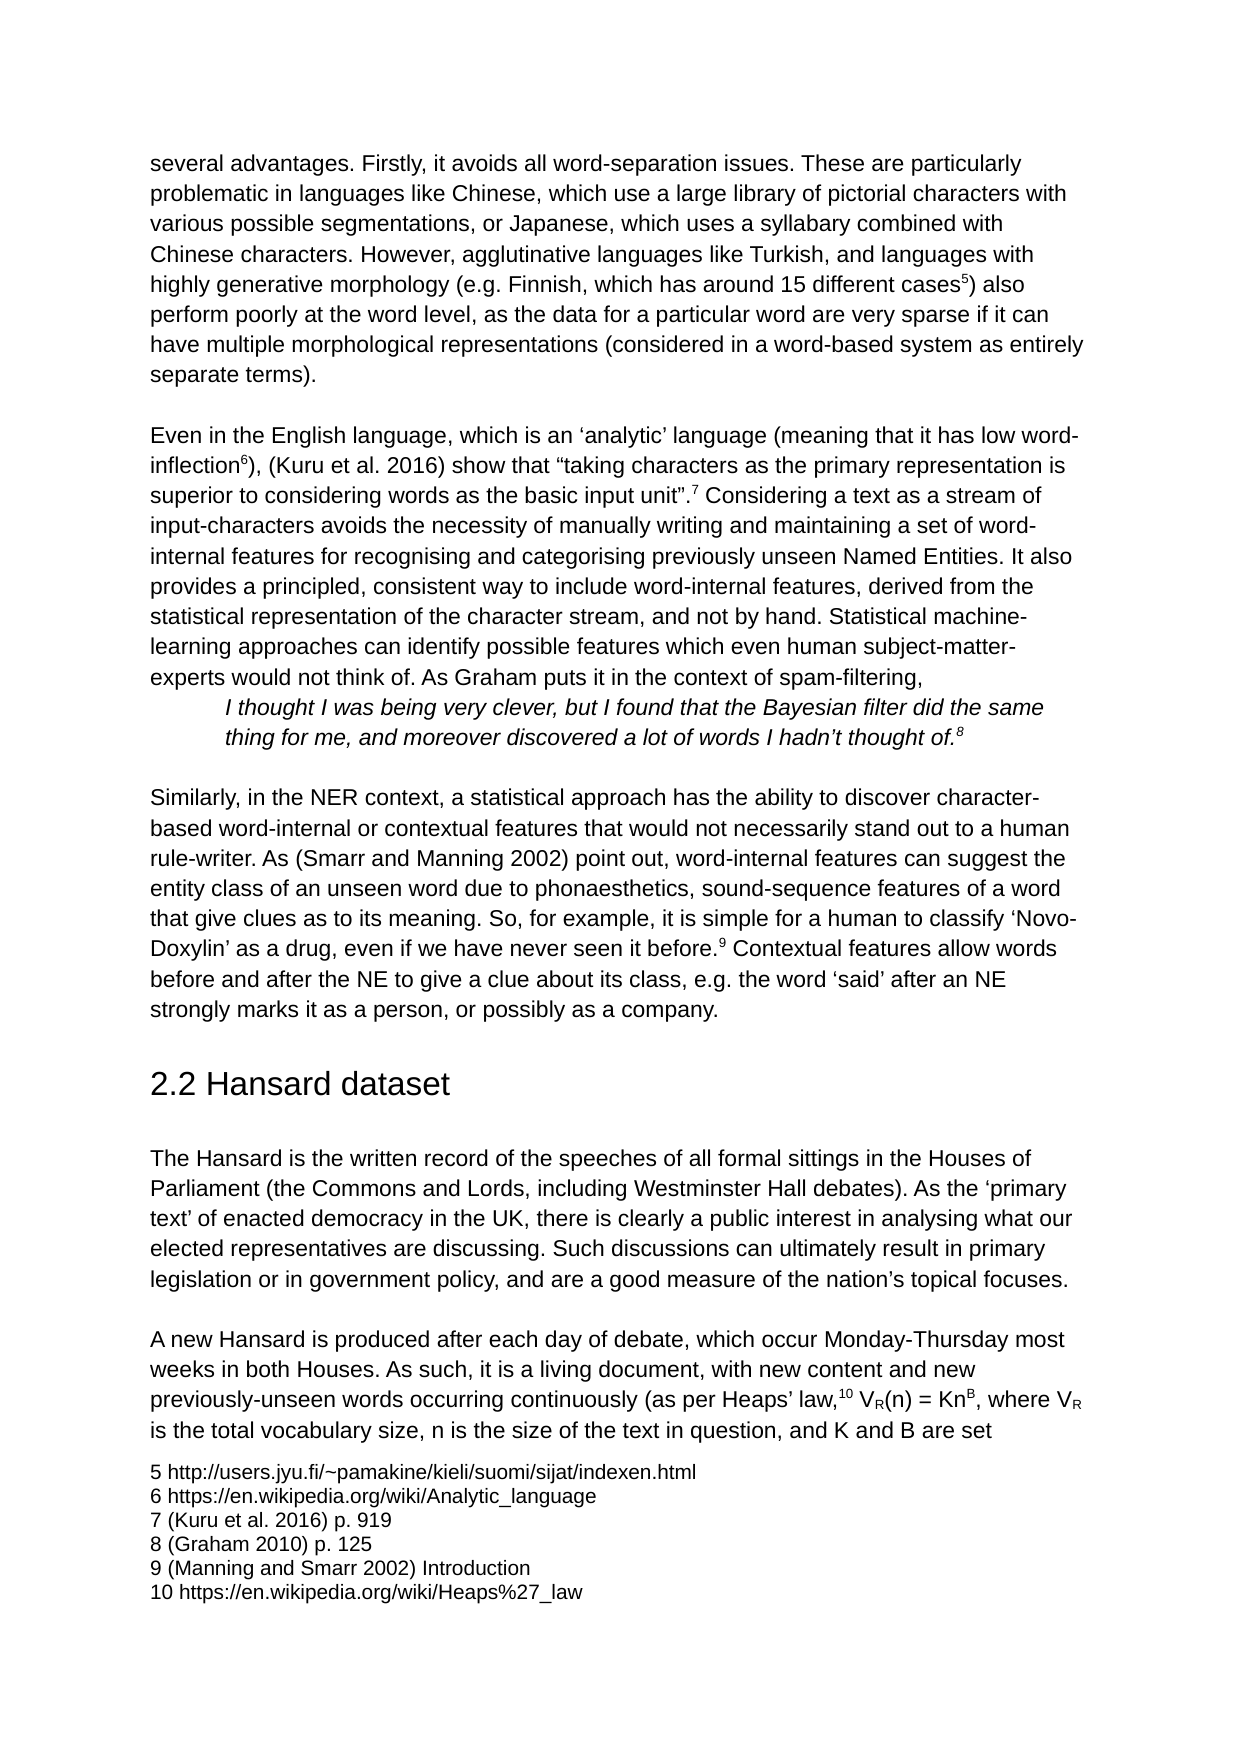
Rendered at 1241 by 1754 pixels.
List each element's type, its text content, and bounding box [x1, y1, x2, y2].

text A new Hansard is produced after each day of debate, which occur Monday-Thursday most weeks in both Houses. As such, it is a living document, with new content and new previously-unseen words occurring continuously (as per Heaps’ law, VR(n) = KnB, where VR is the total vocabulary size, n is the size of the text in question, and K and B are set [150, 1326, 1090, 1443]
text (Manning and Smarr 2002) Introduction [150, 1556, 1090, 1580]
text https://en.wikipedia.org/wiki/Analytic_language [150, 1484, 1090, 1508]
text I thought I was being very clever, but I found that the Bayesian filter did the same thing for me, and moreover discovered a lot of words I hadn’t thought of. [225, 694, 1090, 750]
subtitle 2.2 Hansard dataset [150, 1063, 1090, 1102]
text Similarly, in the NER context, a statistical approach has the ability to discover character-based word-internal or contextual features that would not necessarily stand out to a human rule-writer. As (Smarr and Manning 2002) point out, word-internal features can suggest the entity class of an unseen word due to phonaesthetics, sound-sequence features of a word that give clues as to its meaning. So, for example, it is simple for a human to classify ‘Novo-Doxylin’ as a drug, even if we have never seen it before. Contextual features allow words before and after the NE to give a clue about its class, e.g. the word ‘said’ after an NE strongly marks it as a person, or possibly as a company. [150, 784, 1090, 1022]
text several advantages. Firstly, it avoids all word-separation issues. These are particularly problematic in languages like Chinese, which use a large library of pictorial characters with various possible segmentations, or Japanese, which uses a syllabary combined with Chinese characters. However, agglutinative languages like Turkish, and languages with highly generative morphology (e.g. Finnish, which has around 15 different cases) also perform poorly at the word level, as the data for a particular word are very sparse if it can have multiple morphological representations (considered in a word-based system as entirely separate terms). [150, 150, 1090, 388]
text https://en.wikipedia.org/wiki/Heaps%27_law [150, 1580, 1090, 1604]
text (Graham 2010) p. 125 [150, 1532, 1090, 1556]
text http://users.jyu.fi/~pamakine/kieli/suomi/sijat/indexen.html [150, 1460, 1090, 1484]
text The Hansard is the written record of the speeches of all formal sittings in the Houses of Parliament (the Commons and Lords, including Westminster Hall debates). As the ‘primary text’ of enacted democracy in the UK, there is clearly a public interest in analysing what our elected representatives are discussing. Such discussions can ultimately result in primary legislation or in government policy, and are a good measure of the nation’s topical focuses. [150, 1145, 1090, 1292]
text Even in the English language, which is an ‘analytic’ language (meaning that it has low word-inflection), (Kuru et al. 2016) show that “taking characters as the primary representation is superior to considering words as the basic input unit”. Considering a text as a stream of input-characters avoids the necessity of manually writing and maintaining a set of word-internal features for recognising and categorising previously unseen Named Entities. It also provides a principled, consistent way to include word-internal features, derived from the statistical representation of the character stream, and not by hand. Statistical machine-learning approaches can identify possible features which even human subject-matter-experts would not think of. As Graham puts it in the context of spam-filtering, [150, 422, 1090, 690]
text (Kuru et al. 2016) p. 919 [150, 1508, 1090, 1532]
